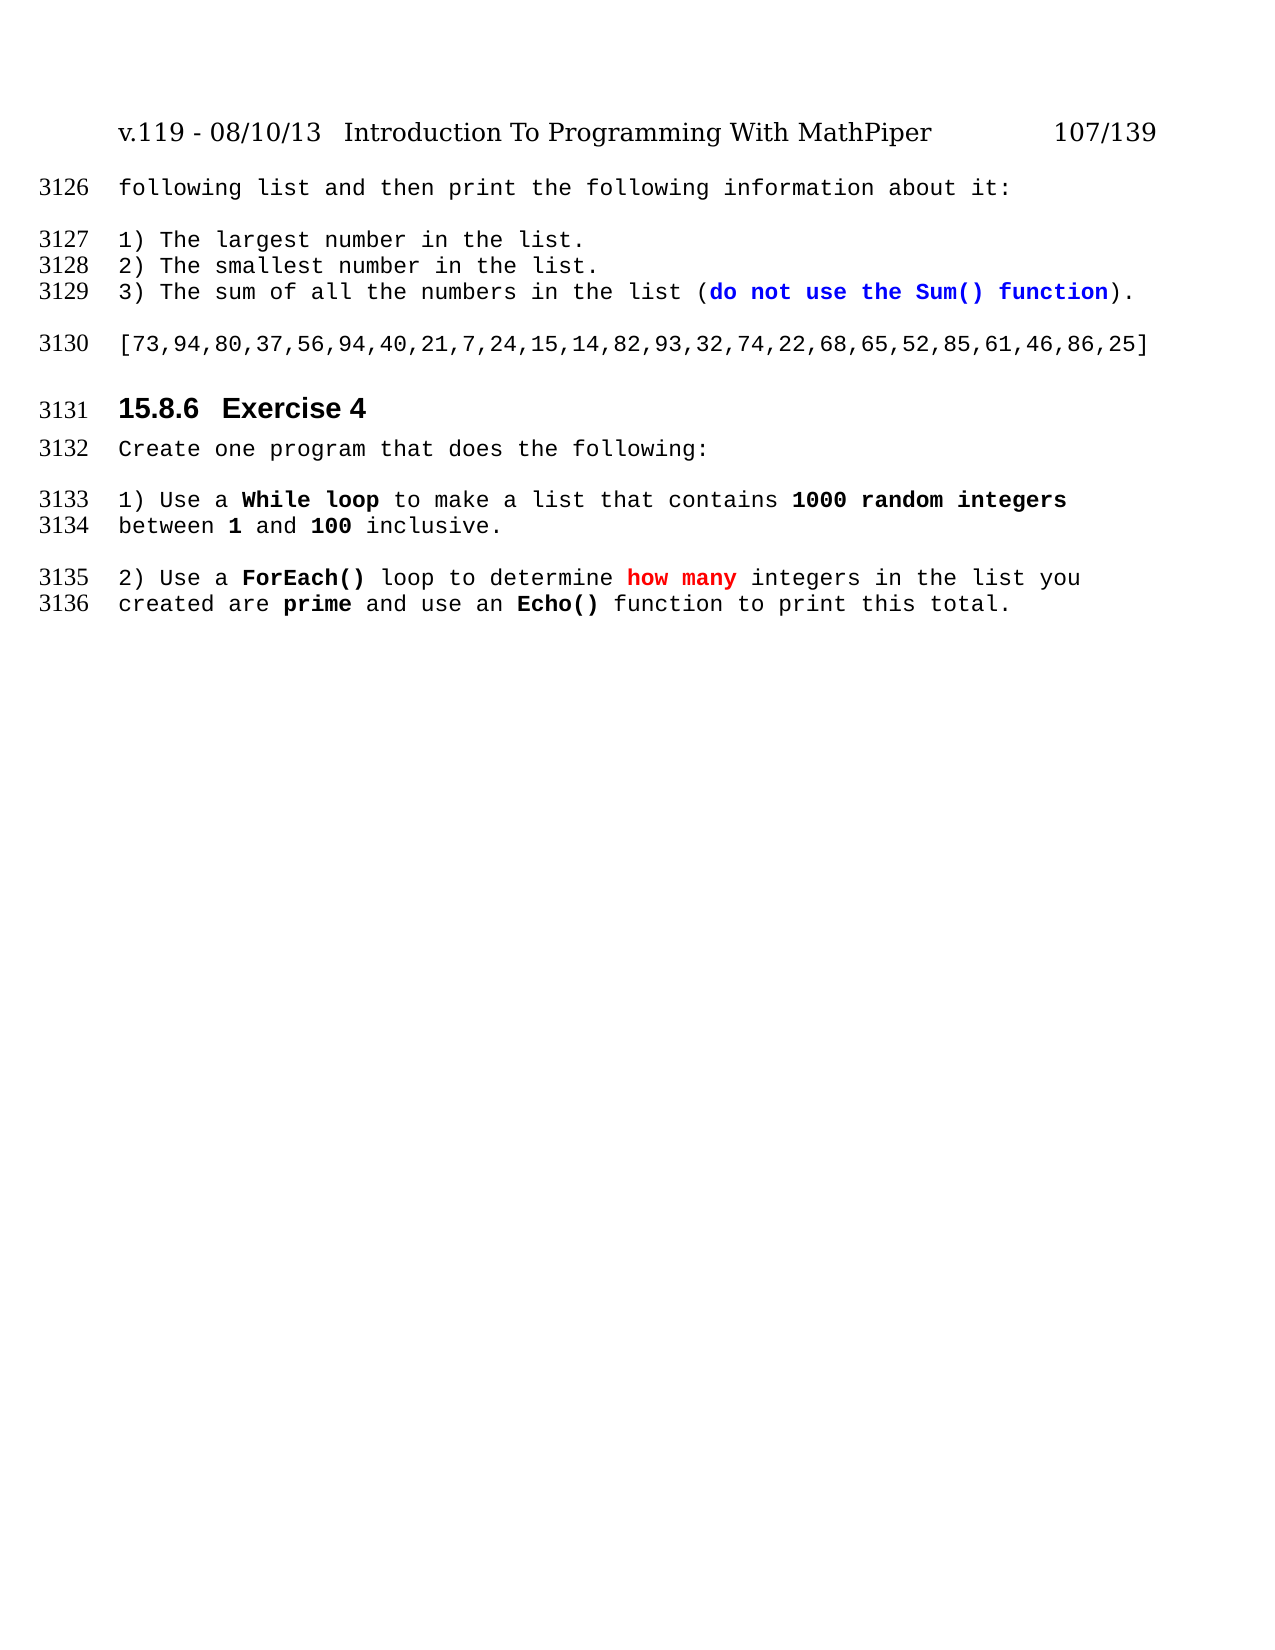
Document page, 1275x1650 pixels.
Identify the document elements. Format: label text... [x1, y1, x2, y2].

text 2) The smallest number in the list. [118, 254, 1157, 281]
text following list and then print the following information about it: [118, 177, 1157, 203]
text 1) Use a While loop to make a list that contains 1000 random integers between 1 and 100 inclusive. [118, 489, 1157, 541]
text [73,94,80,37,56,94,40,21,7,24,15,14,82,93,32,74,22,68,65,52,85,61,46,86,25] [118, 332, 1157, 358]
text 3) The sum of all the numbers in the list (do not use the Sum() function). [118, 281, 1157, 306]
text Create one program that does the following: [118, 437, 1157, 463]
text 1) The largest number in the list. [118, 229, 1157, 254]
subtitle Exercise 4 [118, 391, 1157, 425]
text 2) Use a ForEach() loop to determine how many integers in the list you created are prime and use an Echo() function to print this total. [118, 567, 1157, 618]
